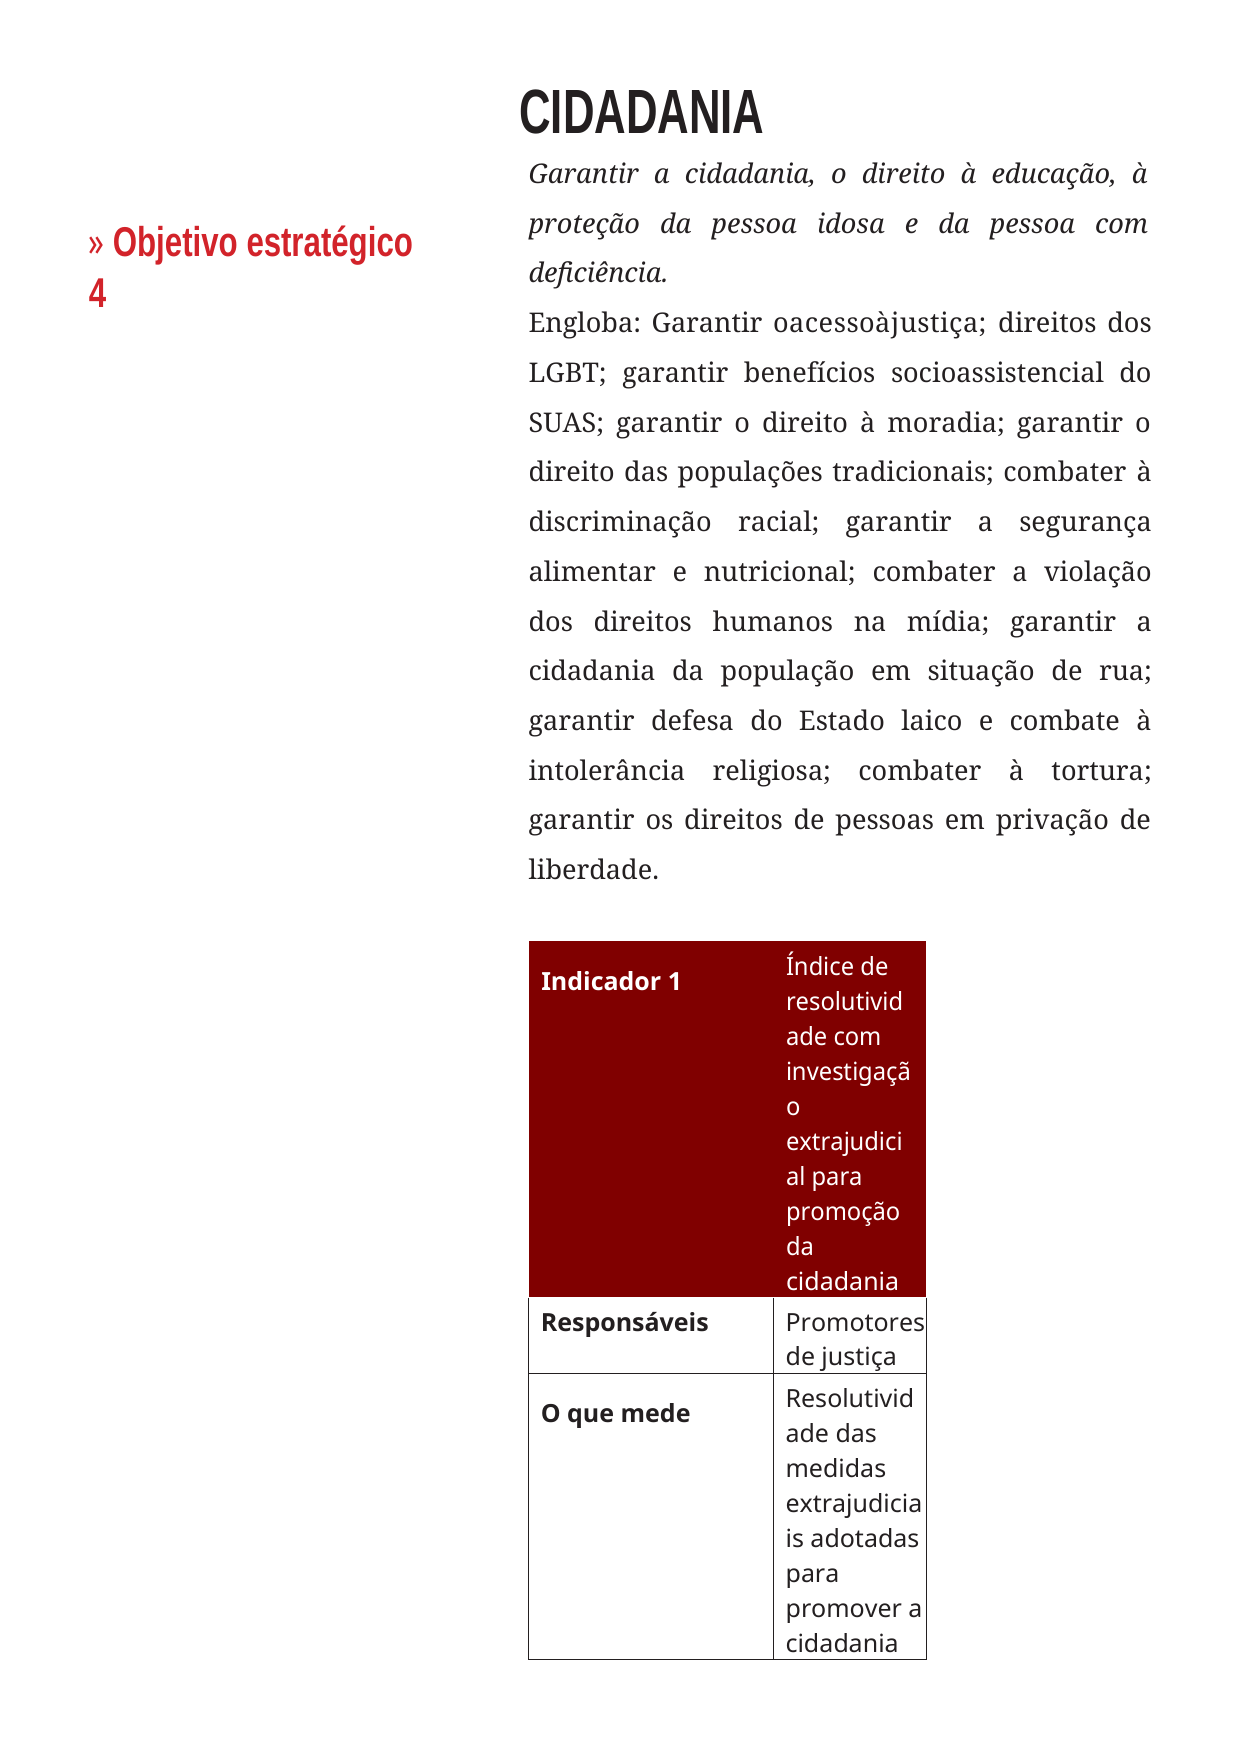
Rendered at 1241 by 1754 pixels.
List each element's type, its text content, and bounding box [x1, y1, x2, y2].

subtitle » Objetivo estratégico 4 [88, 212, 436, 316]
table_cell Resolutividade das medidas extrajudiciais adotadas para promover a cidadania [774, 1374, 926, 1659]
table_cell Promotores de justiça [774, 1298, 926, 1373]
text Engloba: Garantir oacessoàjustiça; direitos dos LGBT; garantir benefícios socioassistencial do SUAS; garantir o direito à moradia; garantir o direito das populações tradicionais; combater à discriminação racial; garantir a segurança alimentar e nutricional; combater a violação dos direitos humanos na mídia; garantir a cidadania da população em situação de rua; garantir defesa do Estado laico e combate à intolerância religiosa; combater à tortura; garantir os direitos de pessoas em privação de liberdade. [528, 304, 1152, 887]
text CIDADANIA [519, 75, 1240, 147]
table_cell O que mede [529, 1374, 773, 1659]
table_header Indicador 1 [529, 941, 773, 1297]
table_cell Responsáveis [529, 1298, 773, 1373]
text Garantir a cidadania, o direito à educação, à proteção da pessoa idosa e da pessoa com deficiência. [528, 154, 1152, 291]
table_header Índice de resolutividade com investigação extrajudicial para promoção da cidadania [773, 941, 926, 1297]
